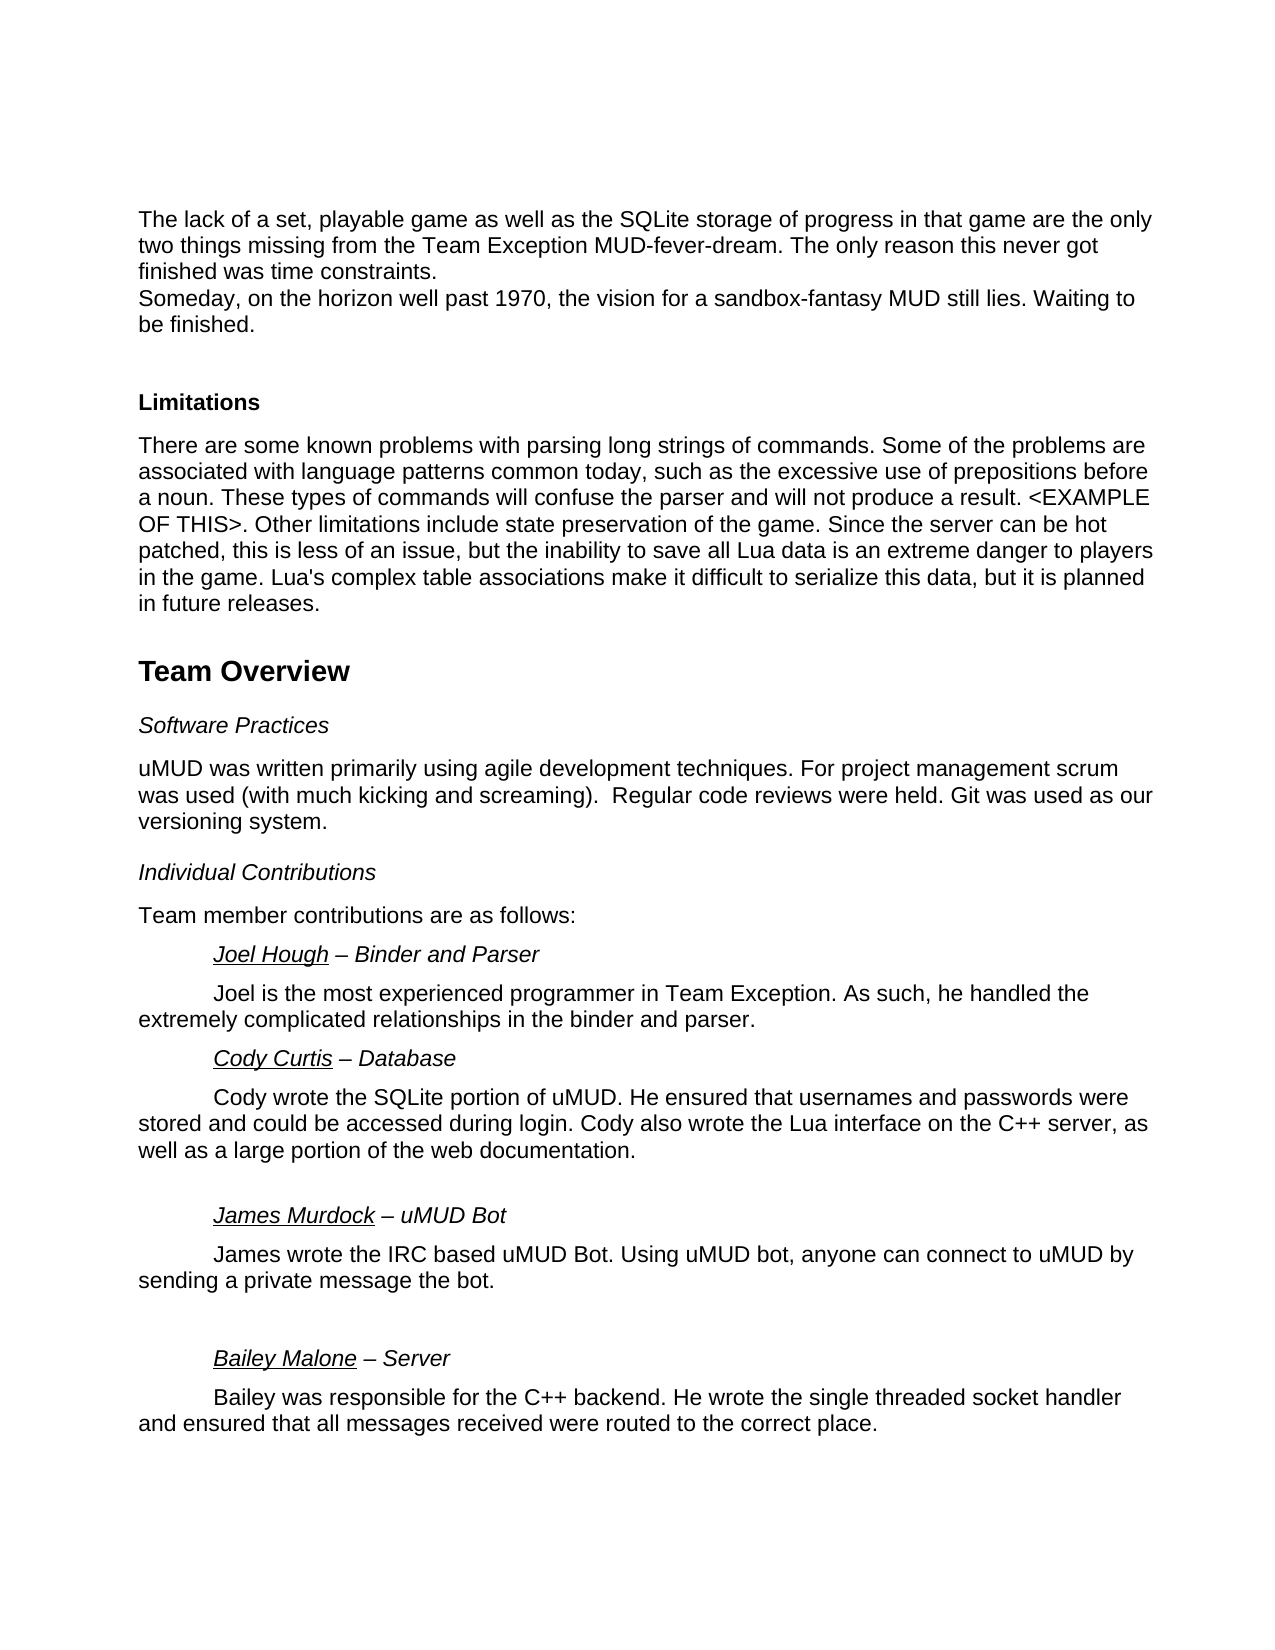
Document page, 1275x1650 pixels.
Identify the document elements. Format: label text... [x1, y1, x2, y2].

text Team member contributions are as follows: [138, 902, 1162, 929]
text Cody wrote the SQLite portion of uMUD. He ensured that usernames and passwords were stored and could be accessed during login. Cody also wrote the Lua interface on the C++ server, as well as a large portion of the web documentation. [138, 1084, 1162, 1189]
text Joel is the most experienced programmer in Team Exception. As such, he handled the extremely complicated relationships in the binder and parser. [138, 980, 1162, 1033]
text Someday, on the horizon well past 1970, the vision for a sandbox-fantasy MUD still lies. Waiting to be finished. [138, 284, 1162, 337]
subtitle Software Practices [138, 712, 1162, 738]
text Bailey was responsible for the C++ backend. He wrote the single threaded socket handler and ensured that all messages received were routed to the correct place. [138, 1384, 1162, 1436]
subtitle Team Overview [138, 654, 1162, 687]
text uMUD was written primarily using agile development techniques. For project management scrum was used (with much kicking and screaming). Regular code reviews were held. Git was used as our versioning system. [138, 755, 1162, 834]
subtitle Limitations [138, 389, 1162, 415]
text Joel Hough – Binder and Parser [138, 941, 1162, 967]
text Bailey Malone – Server [138, 1345, 1162, 1371]
text Cody Curtis – Database [138, 1045, 1162, 1072]
text James Murdock – uMUD Bot [138, 1202, 1162, 1228]
text There are some known problems with parsing long strings of commands. Some of the problems are associated with language patterns common today, such as the excessive use of prepositions before a noun. These types of commands will confuse the parser and will not produce a result. <EXAMPLE OF THIS>. Other limitations include state preservation of the game. Since the server can be hot patched, this is less of an issue, but the inability to save all Lua data is an extreme danger to players in the game. Lua's complex table associations make it difficult to serialize this data, but it is planned in future releases. [138, 432, 1162, 616]
text James wrote the IRC based uMUD Bot. Using uMUD bot, anyone can connect to uMUD by sending a private message the bot. [138, 1241, 1162, 1293]
subtitle Individual Contributions [138, 859, 1162, 886]
text The lack of a set, playable game as well as the SQLite storage of progress in that game are the only two things missing from the Team Exception MUD-fever-dream. The only reason this never got finished was time constraints. [138, 206, 1162, 284]
